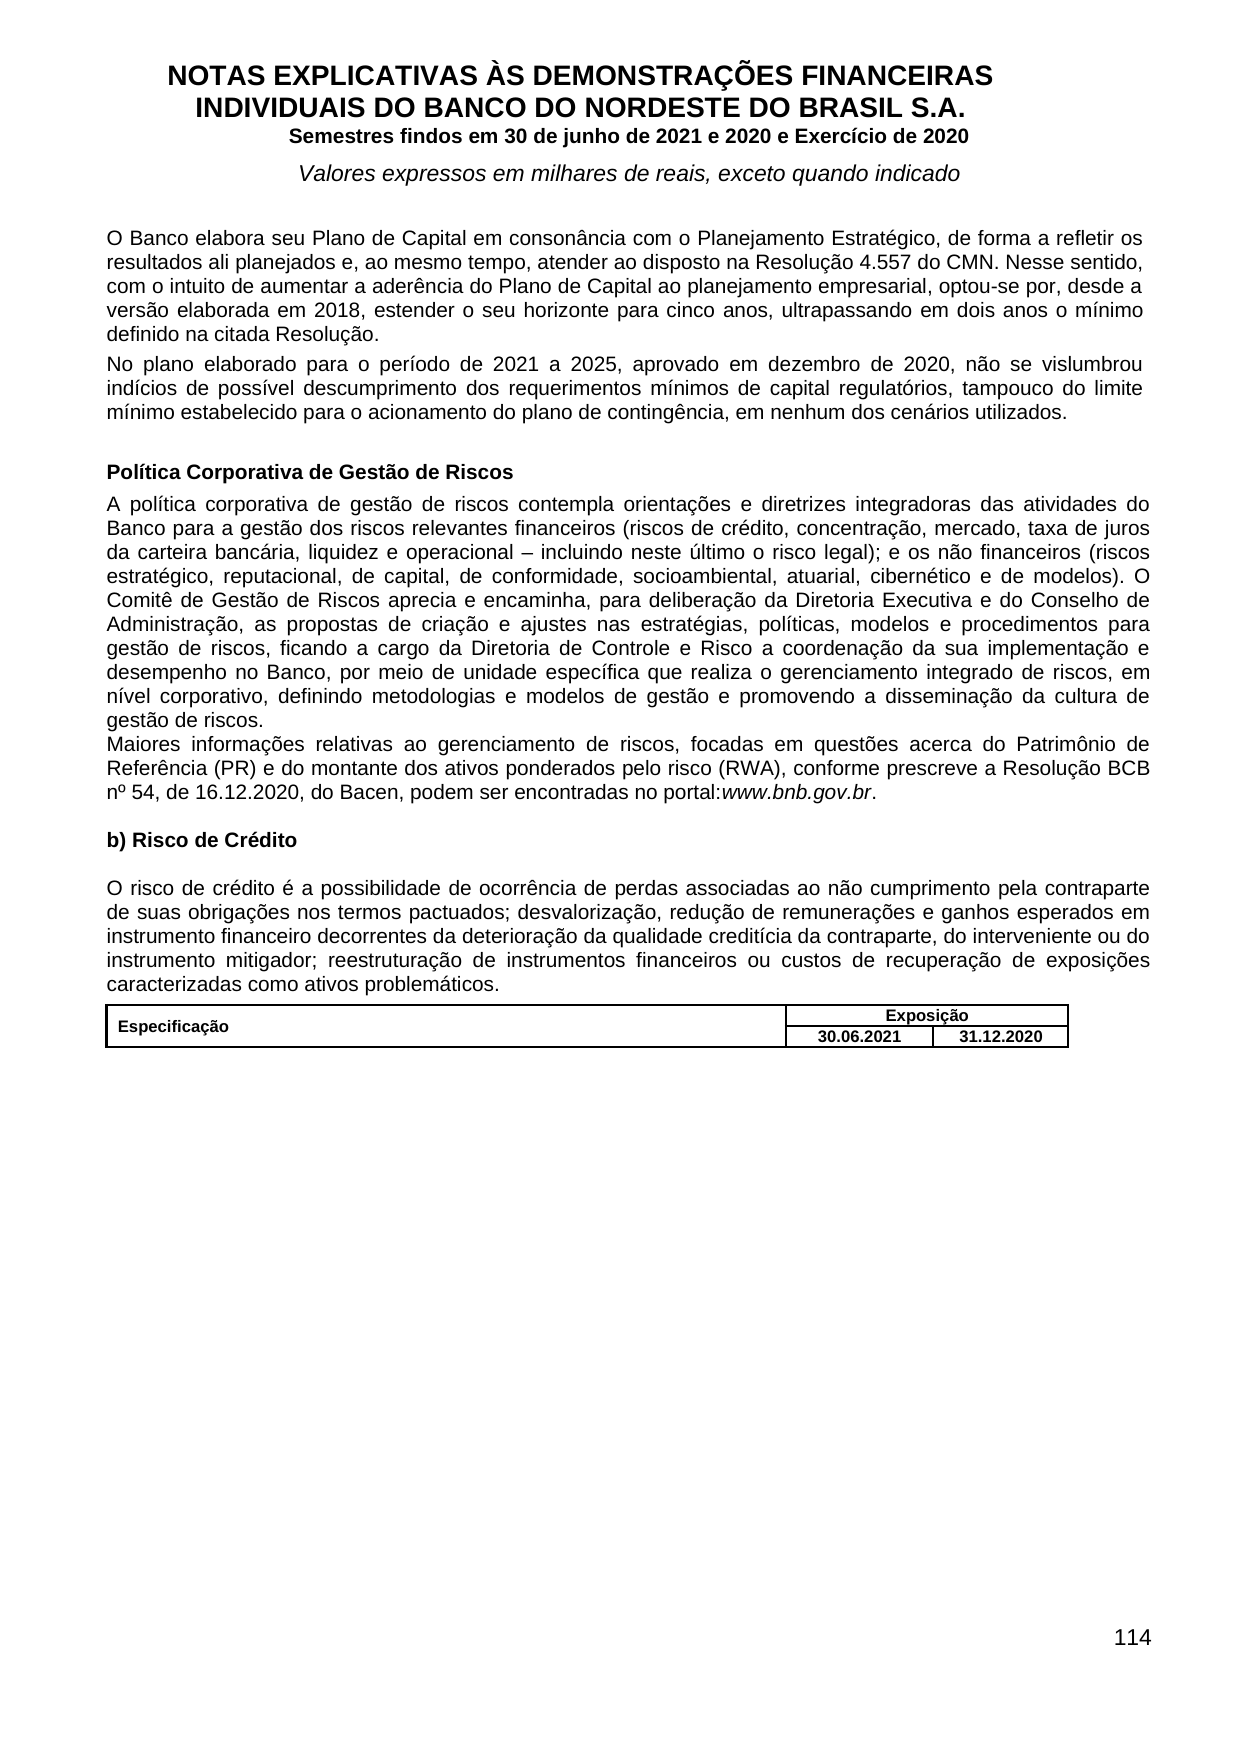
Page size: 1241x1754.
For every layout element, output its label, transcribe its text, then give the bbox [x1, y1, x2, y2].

text Política Corporativa de Gestão de Riscos [106, 460, 1153, 484]
text b) Risco de Crédito [106, 828, 1152, 852]
table_cell 31.12.2020 [934, 1027, 1067, 1046]
table_cell 30.06.2021 [787, 1027, 932, 1046]
text Maiores informações relativas ao gerenciamento de riscos, focadas em questões acerca do Patrimônio de Referência (PR) e do montante dos ativos ponderados pelo risco (RWA), conforme prescreve a Resolução BCB nº 54, de 16.12.2020, do Bacen, podem ser encontradas no portal:www.bnb.gov.br. [106, 732, 1152, 804]
text A política corporativa de gestão de riscos contempla orientações e diretrizes integradoras das atividades do Banco para a gestão dos riscos relevantes financeiros (riscos de crédito, concentração, mercado, taxa de juros da carteira bancária, liquidez e operacional – incluindo neste último o risco legal); e os não financeiros (riscos estratégico, reputacional, de capital, de conformidade, socioambiental, atuarial, cibernético e de modelos). O Comitê de Gestão de Riscos aprecia e encaminha, para deliberação da Diretoria Executiva e do Conselho de Administração, as propostas de criação e ajustes nas estratégias, políticas, modelos e procedimentos para gestão de riscos, ficando a cargo da Diretoria de Controle e Risco a coordenação da sua implementação e desempenho no Banco, por meio de unidade específica que realiza o gerenciamento integrado de riscos, em nível corporativo, definindo metodologias e modelos de gestão e promovendo a disseminação da cultura de gestão de riscos. [106, 492, 1152, 732]
text O risco de crédito é a possibilidade de ocorrência de perdas associadas ao não cumprimento pela contraparte de suas obrigações nos termos pactuados; desvalorização, redução de remunerações e ganhos esperados em instrumento financeiro decorrentes da deterioração da qualidade creditícia da contraparte, do interveniente ou do instrumento mitigador; reestruturação de instrumentos financeiros ou custos de recuperação de exposições caracterizadas como ativos problemáticos. [106, 876, 1152, 995]
table_header Especificação [108, 1006, 785, 1046]
text No plano elaborado para o período de 2021 a 2025, aprovado em dezembro de 2020, não se vislumbrou indícios de possível descumprimento dos requerimentos mínimos de capital regulatórios, tampouco do limite mínimo estabelecido para o acionamento do plano de contingência, em nenhum dos cenários utilizados. [106, 352, 1144, 423]
text O Banco elabora seu Plano de Capital em consonância com o Planejamento Estratégico, de forma a refletir os resultados ali planejados e, ao mesmo tempo, atender ao disposto na Resolução 4.557 do CMN. Nesse sentido, com o intuito de aumentar a aderência do Plano de Capital ao planejamento empresarial, optou-se por, desde a versão elaborada em 2018, estender o seu horizonte para cinco anos, ultrapassando em dois anos o mínimo definido na citada Resolução. [106, 226, 1144, 345]
table_header Exposição [787, 1006, 1067, 1025]
